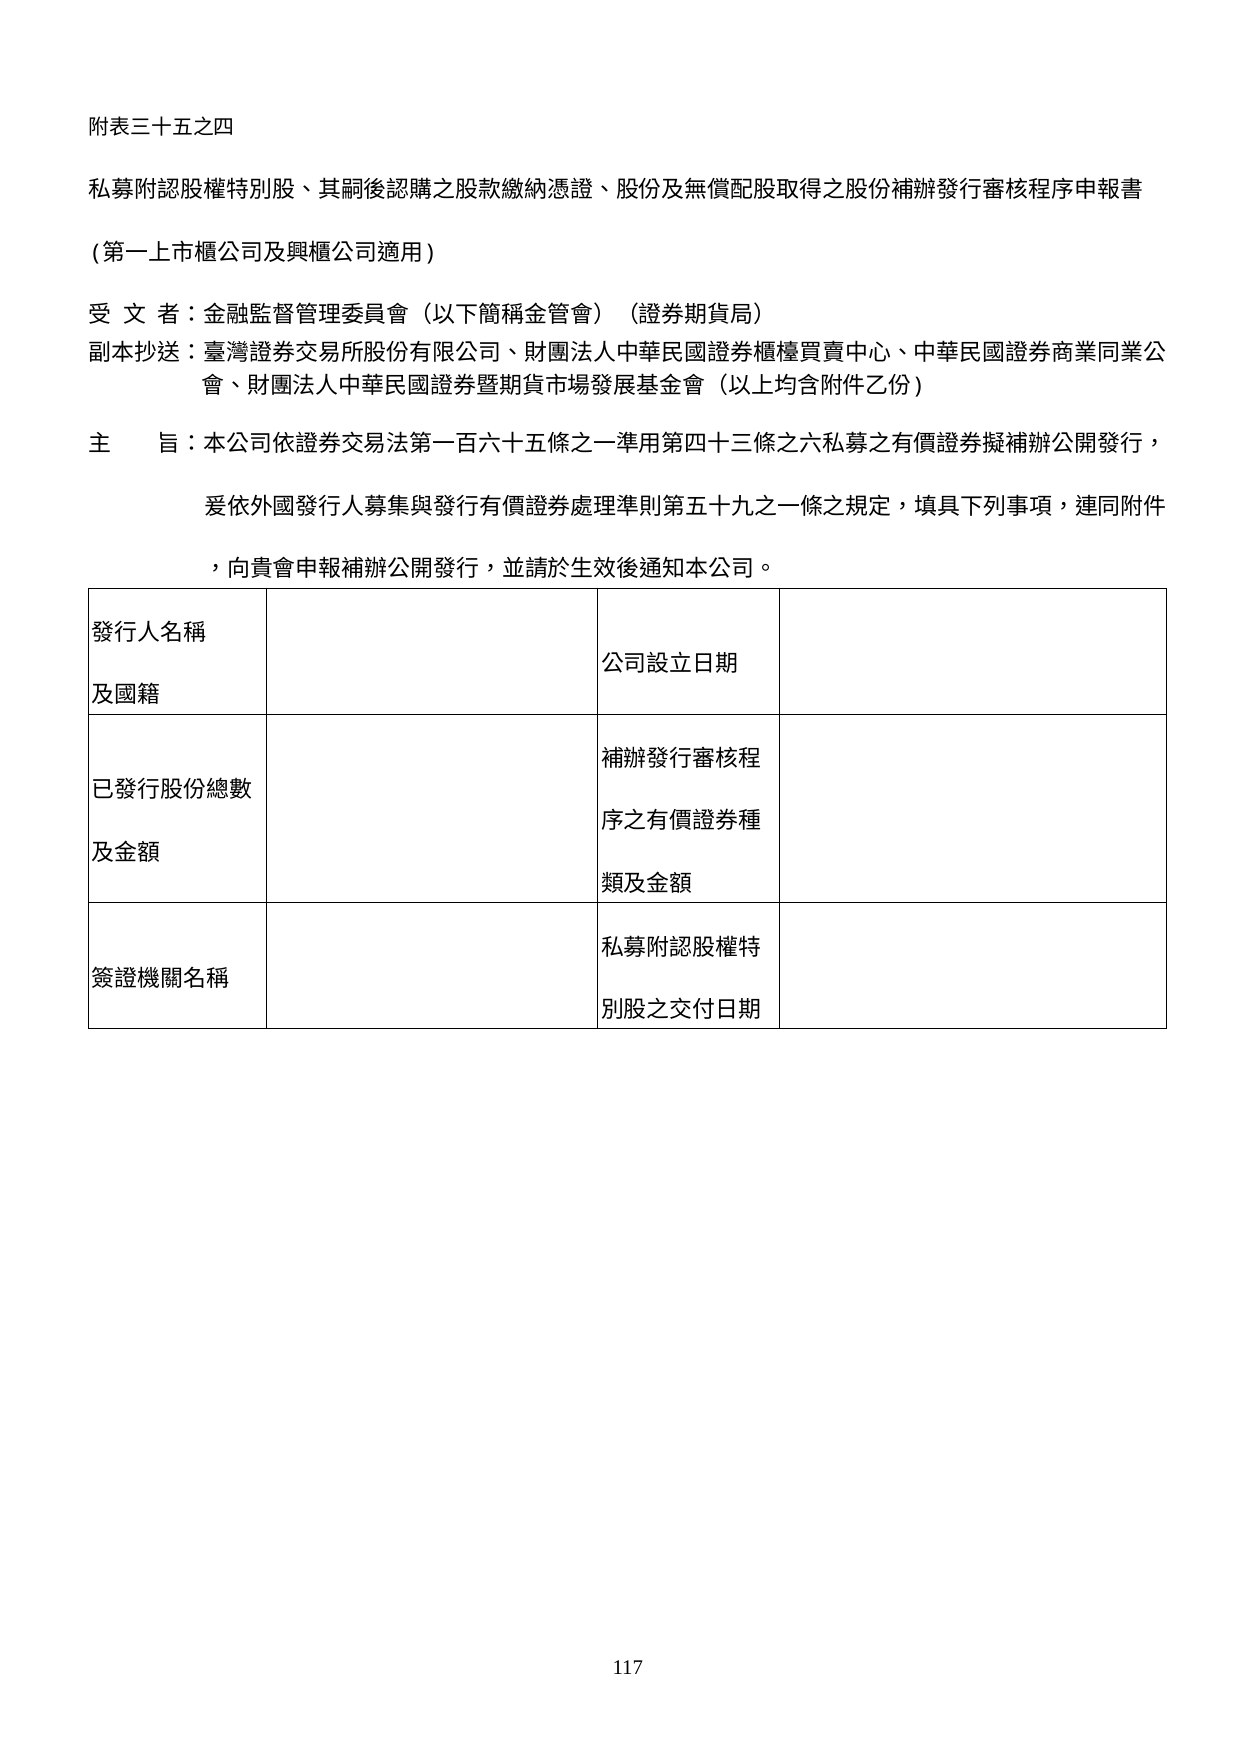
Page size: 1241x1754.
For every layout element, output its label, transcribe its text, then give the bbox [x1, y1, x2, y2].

text (第一上市櫃公司及興櫃公司適用) [89, 209, 1166, 271]
text 附表三十五之四 [89, 84, 1166, 146]
text 主 旨：本公司依證券交易法第一百六十五條之一準用第四十三條之六私募之有價證券擬補辦公開發行，爰依外國發行人募集與發行有價證券處理準則第五十九之一條之規定，填具下列事項，連同附件，向貴會申報補辦公開發行，並請於生效後通知本公司。 [89, 400, 1166, 588]
table_header [780, 589, 1166, 714]
table_header 發行人名稱 及國籍 [89, 589, 266, 714]
text 受 文 者：金融監督管理委員會（以下簡稱金管會）（證券期貨局） [89, 271, 1166, 334]
table_cell [267, 715, 597, 902]
table_cell 簽證機關名稱 [89, 903, 266, 1028]
table_cell [780, 715, 1166, 902]
table_cell 補辦發行審核程序之有價證券種類及金額 [598, 715, 779, 902]
table_cell [780, 903, 1166, 1028]
text 副本抄送：臺灣證券交易所股份有限公司、財團法人中華民國證券櫃檯買賣中心、中華民國證券商業同業公會、財團法人中華民國證券暨期貨市場發展基金會（以上均含附件乙份) [89, 334, 1166, 400]
table_header 公司設立日期 [598, 589, 779, 714]
table_cell 已發行股份總數及金額 [89, 715, 266, 902]
table_cell 私募附認股權特別股之交付日期 [598, 903, 779, 1028]
table_header [267, 589, 597, 714]
table_cell [267, 903, 597, 1028]
text 私募附認股權特別股、其嗣後認購之股款繳納憑證、股份及無償配股取得之股份補辦發行審核程序申報書 [89, 146, 1166, 209]
